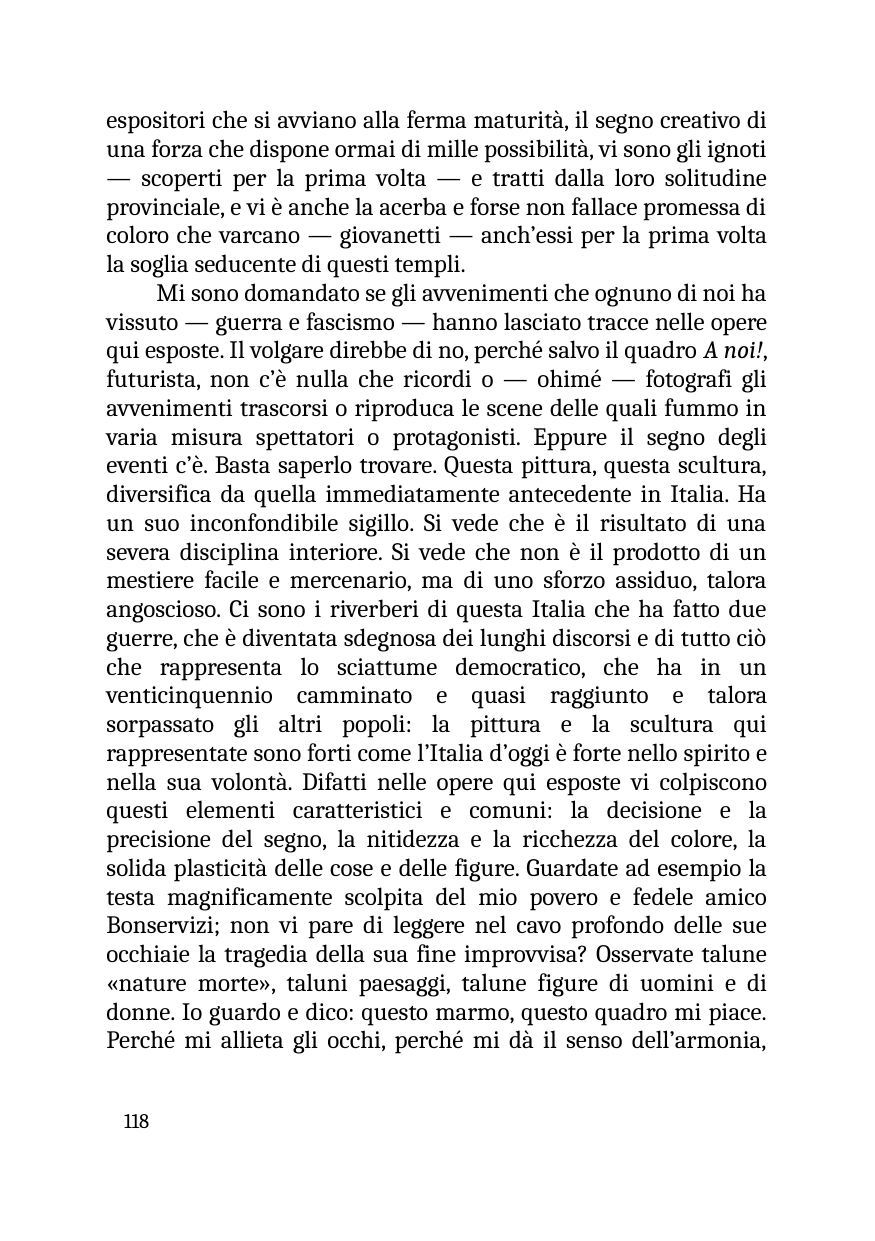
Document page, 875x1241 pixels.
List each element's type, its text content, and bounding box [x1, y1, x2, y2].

text Mi sono domandato se gli avvenimenti che ognuno di noi ha vissuto — guerra e fascismo — hanno lasciato tracce nelle opere qui esposte. Il volgare direbbe di no, perché salvo il quadro A noi!, futurista, non c’è nulla che ricordi o — ohimé — fotografi gli avvenimenti trascorsi o riproduca le scene delle quali fummo in varia misura spettatori o protagonisti. Eppure il segno degli eventi c’è. Basta saperlo trovare. Questa pittura, questa scultura, diversifica da quella immediatamente antecedente in Italia. Ha un suo inconfondibile sigillo. Si vede che è il risultato di una severa disciplina interiore. Si vede che non è il prodotto di un mestiere facile e mercenario, ma di uno sforzo assiduo, talora angoscioso. Ci sono i riverberi di questa Italia che ha fatto due guerre, che è diventata sdegnosa dei lunghi discorsi e di tutto ciò che rappresenta lo sciattume democratico, che ha in un venticinquennio camminato e quasi raggiunto e talora sorpassato gli altri popoli: la pittura e la scultura qui rappresentate sono forti come l’Italia d’oggi è forte nello spirito e nella sua volontà. Difatti nelle opere qui esposte vi colpiscono questi elementi caratteristici e comuni: la decisione e la precisione del segno, la nitidezza e la ricchezza del colore, la solida plasticità delle cose e delle figure. Guardate ad esempio la testa magnificamente scolpita del mio povero e fedele amico Bonservizi; non vi pare di leggere nel cavo profondo delle sue occhiaie la tragedia della sua fine improvvisa? Osservate talune «nature morte», taluni paesaggi, talune figure di uomini e di donne. Io guardo e dico: questo marmo, questo quadro mi piace. Perché mi allieta gli occhi, perché mi dà il senso dell’armonia, [106, 279, 768, 1055]
text espositori che si avviano alla ferma maturità, il segno creativo di una forza che dispone ormai di mille possibilità, vi sono gli ignoti — scoperti per la prima volta — e tratti dalla loro solitudine provinciale, e vi è anche la acerba e forse non fallace promessa di coloro che varcano — giovanetti — anch’essi per la prima volta la soglia seducente di questi templi. [106, 106, 768, 279]
